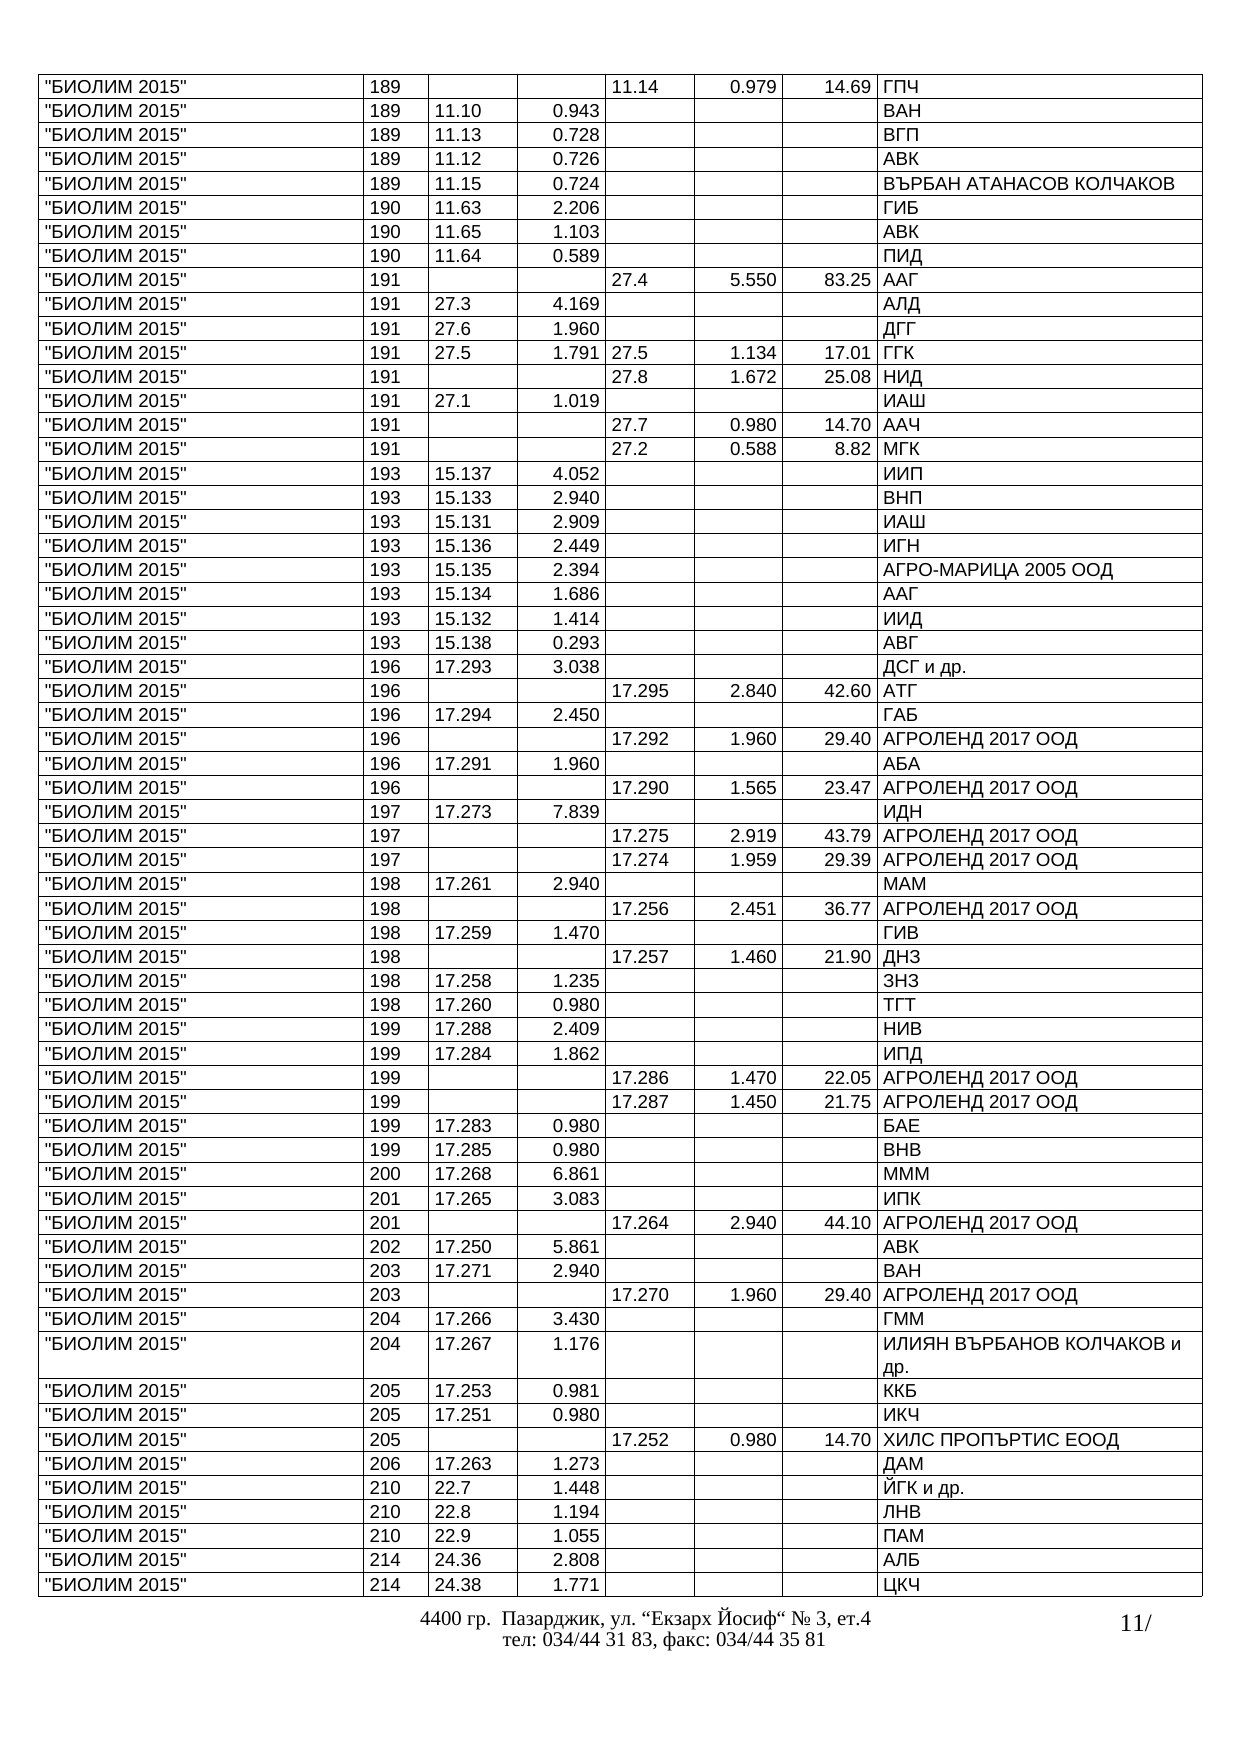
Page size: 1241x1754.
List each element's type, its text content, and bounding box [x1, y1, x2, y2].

table_cell 1.960 [518, 752, 605, 775]
table_cell "БИОЛИМ 2015" [39, 703, 363, 726]
table_cell 199 [364, 1018, 428, 1041]
table_cell 193 [364, 558, 428, 581]
table_cell [429, 848, 517, 871]
table_cell [695, 1500, 782, 1523]
table_cell 1.448 [518, 1476, 605, 1499]
table_cell [695, 244, 782, 267]
table_cell [606, 244, 694, 267]
table_cell [695, 99, 782, 122]
table_cell [518, 365, 605, 388]
table_cell 0.728 [518, 123, 605, 146]
table_cell "БИОЛИМ 2015" [39, 317, 363, 340]
table_cell [695, 1235, 782, 1258]
table_cell [695, 800, 782, 823]
table_cell 2.909 [518, 510, 605, 533]
table_cell ИПД [878, 1042, 1202, 1065]
table_cell 2.451 [695, 897, 782, 920]
table_cell 1.055 [518, 1524, 605, 1547]
table_cell 17.257 [606, 945, 694, 968]
table_cell 193 [364, 486, 428, 509]
table_cell 2.808 [518, 1549, 605, 1572]
table_cell [606, 752, 694, 775]
table_cell 15.131 [429, 510, 517, 533]
table_cell АВК [878, 148, 1202, 171]
table_cell 4.169 [518, 293, 605, 316]
table_cell 1.019 [518, 389, 605, 412]
table_cell 0.980 [695, 413, 782, 436]
table_cell "БИОЛИМ 2015" [39, 776, 363, 799]
table_cell "БИОЛИМ 2015" [39, 873, 363, 896]
table_cell ИАШ [878, 510, 1202, 533]
table_cell "БИОЛИМ 2015" [39, 486, 363, 509]
table_cell 11.64 [429, 244, 517, 267]
table_cell 1.103 [518, 220, 605, 243]
table_cell 17.274 [606, 848, 694, 871]
table_cell "БИОЛИМ 2015" [39, 1549, 363, 1572]
table_cell 2.206 [518, 196, 605, 219]
table_cell [695, 969, 782, 992]
table_cell [606, 1476, 694, 1499]
table_cell "БИОЛИМ 2015" [39, 510, 363, 533]
table_cell [783, 1332, 877, 1378]
table_cell 1.176 [518, 1332, 605, 1378]
table_cell [695, 123, 782, 146]
table_cell 27.1 [429, 389, 517, 412]
table_cell 193 [364, 607, 428, 630]
table_cell 0.588 [695, 438, 782, 461]
table_cell 3.430 [518, 1308, 605, 1331]
table_cell ПИД [878, 244, 1202, 267]
table_cell 17.271 [429, 1259, 517, 1282]
table_cell ИИП [878, 462, 1202, 485]
table_cell 204 [364, 1332, 428, 1378]
table_cell [606, 607, 694, 630]
table_cell [695, 558, 782, 581]
table_cell 25.08 [783, 365, 877, 388]
table_cell 14.69 [783, 75, 877, 98]
table_cell "БИОЛИМ 2015" [39, 389, 363, 412]
table_cell 27.6 [429, 317, 517, 340]
table_cell 1.791 [518, 341, 605, 364]
table_cell [695, 196, 782, 219]
table_cell [518, 679, 605, 702]
table_cell "БИОЛИМ 2015" [39, 244, 363, 267]
table_cell [429, 1428, 517, 1451]
table_cell [783, 462, 877, 485]
table_cell [606, 993, 694, 1016]
table_cell АГРОЛЕНД 2017 ООД [878, 1066, 1202, 1089]
table_cell 17.252 [606, 1428, 694, 1451]
table_cell [695, 1114, 782, 1137]
table_cell 17.287 [606, 1090, 694, 1113]
table_cell [606, 1235, 694, 1258]
table_cell "БИОЛИМ 2015" [39, 800, 363, 823]
table_cell 4.052 [518, 462, 605, 485]
table_cell "БИОЛИМ 2015" [39, 293, 363, 316]
table_cell [695, 1452, 782, 1475]
table_cell [783, 317, 877, 340]
table_cell [518, 776, 605, 799]
table_cell 0.980 [518, 1138, 605, 1161]
table_cell АГРОЛЕНД 2017 ООД [878, 897, 1202, 920]
table_cell 193 [364, 462, 428, 485]
table_cell 197 [364, 848, 428, 871]
table_cell [783, 220, 877, 243]
table_cell 0.979 [695, 75, 782, 98]
table_cell 17.260 [429, 993, 517, 1016]
table_cell [606, 1500, 694, 1523]
table_cell [606, 1187, 694, 1210]
table_cell ВАН [878, 1259, 1202, 1282]
table_cell [429, 776, 517, 799]
table_cell 11.14 [606, 75, 694, 98]
table_cell [518, 824, 605, 847]
table_cell 1.450 [695, 1090, 782, 1113]
table_cell [606, 1452, 694, 1475]
table_cell [518, 897, 605, 920]
table_cell 206 [364, 1452, 428, 1475]
table_cell "БИОЛИМ 2015" [39, 1018, 363, 1041]
table_cell 17.292 [606, 728, 694, 751]
table_cell ГГК [878, 341, 1202, 364]
table_cell 17.273 [429, 800, 517, 823]
table_cell 1.235 [518, 969, 605, 992]
table_cell 17.288 [429, 1018, 517, 1041]
table_cell ВГП [878, 123, 1202, 146]
table_cell "БИОЛИМ 2015" [39, 1163, 363, 1186]
table_cell 189 [364, 75, 428, 98]
table_cell [783, 1018, 877, 1041]
table_cell 197 [364, 824, 428, 847]
table_cell [695, 389, 782, 412]
table_cell ИПК [878, 1187, 1202, 1210]
table_cell ЛНВ [878, 1500, 1202, 1523]
table_cell 17.263 [429, 1452, 517, 1475]
table_cell 17.267 [429, 1332, 517, 1378]
table_cell "БИОЛИМ 2015" [39, 123, 363, 146]
table_cell АТГ [878, 679, 1202, 702]
table_cell "БИОЛИМ 2015" [39, 655, 363, 678]
table_cell "БИОЛИМ 2015" [39, 1404, 363, 1427]
table_cell 17.294 [429, 703, 517, 726]
table_cell 23.47 [783, 776, 877, 799]
table_cell [695, 1379, 782, 1402]
table_cell 198 [364, 969, 428, 992]
table_cell ВНВ [878, 1138, 1202, 1161]
table_cell [783, 1549, 877, 1572]
table_cell 15.132 [429, 607, 517, 630]
table_cell 0.943 [518, 99, 605, 122]
table_cell [695, 1332, 782, 1378]
table_cell ГПЧ [878, 75, 1202, 98]
table_cell [783, 703, 877, 726]
table_cell ХИЛС ПРОПЪРТИС ЕООД [878, 1428, 1202, 1451]
table_cell АВК [878, 1235, 1202, 1258]
table_cell "БИОЛИМ 2015" [39, 196, 363, 219]
table_cell 1.470 [518, 921, 605, 944]
table_cell 196 [364, 655, 428, 678]
table_cell ГИБ [878, 196, 1202, 219]
table_cell [783, 1524, 877, 1547]
table_cell [783, 1187, 877, 1210]
table_cell [783, 99, 877, 122]
table_cell [695, 293, 782, 316]
table_cell [518, 268, 605, 291]
table_cell "БИОЛИМ 2015" [39, 945, 363, 968]
table_cell 17.256 [606, 897, 694, 920]
table_cell [783, 534, 877, 557]
table_cell "БИОЛИМ 2015" [39, 438, 363, 461]
table_cell "БИОЛИМ 2015" [39, 75, 363, 98]
table_cell ЗНЗ [878, 969, 1202, 992]
table_cell 214 [364, 1573, 428, 1596]
table_cell "БИОЛИМ 2015" [39, 728, 363, 751]
table_cell [783, 510, 877, 533]
table_cell [606, 510, 694, 533]
table_cell [695, 1549, 782, 1572]
table_cell [606, 1163, 694, 1186]
table_cell [606, 558, 694, 581]
table_cell "БИОЛИМ 2015" [39, 1090, 363, 1113]
table_cell 15.137 [429, 462, 517, 485]
table_cell "БИОЛИМ 2015" [39, 172, 363, 195]
table_cell [606, 293, 694, 316]
table_cell 11.10 [429, 99, 517, 122]
table_cell [695, 1404, 782, 1427]
table_cell [429, 897, 517, 920]
table_cell [518, 1090, 605, 1113]
table_cell 190 [364, 196, 428, 219]
table_cell [695, 534, 782, 557]
table_cell [783, 1259, 877, 1282]
table_cell [695, 1524, 782, 1547]
table_cell [783, 752, 877, 775]
table_cell МГК [878, 438, 1202, 461]
table_cell 1.273 [518, 1452, 605, 1475]
table_cell 0.726 [518, 148, 605, 171]
table_cell [783, 1042, 877, 1065]
table_cell "БИОЛИМ 2015" [39, 1259, 363, 1282]
table_cell [783, 148, 877, 171]
table_cell [783, 631, 877, 654]
table_cell 8.82 [783, 438, 877, 461]
table_cell 1.959 [695, 848, 782, 871]
table_cell 27.2 [606, 438, 694, 461]
table_cell 83.25 [783, 268, 877, 291]
table_cell [606, 1404, 694, 1427]
table_cell [695, 873, 782, 896]
table_cell НИД [878, 365, 1202, 388]
table_cell АБА [878, 752, 1202, 775]
table_cell [695, 1018, 782, 1041]
table_cell ИДН [878, 800, 1202, 823]
table_cell [695, 317, 782, 340]
table_cell 22.8 [429, 1500, 517, 1523]
table_cell 17.265 [429, 1187, 517, 1210]
table_cell 199 [364, 1138, 428, 1161]
table_cell [695, 172, 782, 195]
table_cell 29.40 [783, 728, 877, 751]
table_cell [783, 1138, 877, 1161]
table_cell [518, 413, 605, 436]
table_cell 5.550 [695, 268, 782, 291]
table_cell АГРО-МАРИЦА 2005 ООД [878, 558, 1202, 581]
table_cell 29.40 [783, 1283, 877, 1306]
table_cell 190 [364, 244, 428, 267]
table_cell "БИОЛИМ 2015" [39, 1379, 363, 1402]
table_cell ГАБ [878, 703, 1202, 726]
table_cell [606, 1308, 694, 1331]
table_cell ДАМ [878, 1452, 1202, 1475]
table_cell 17.250 [429, 1235, 517, 1258]
table_cell 2.449 [518, 534, 605, 557]
table_cell 43.79 [783, 824, 877, 847]
table_cell [518, 848, 605, 871]
table_cell [429, 824, 517, 847]
table_cell МАМ [878, 873, 1202, 896]
table_cell "БИОЛИМ 2015" [39, 679, 363, 702]
table_cell [606, 1549, 694, 1572]
table_cell 17.258 [429, 969, 517, 992]
table_cell ТГТ [878, 993, 1202, 1016]
table_cell 0.980 [518, 1404, 605, 1427]
table_cell [606, 462, 694, 485]
table_cell "БИОЛИМ 2015" [39, 1042, 363, 1065]
table_cell 197 [364, 800, 428, 823]
table_cell [695, 510, 782, 533]
table_cell "БИОЛИМ 2015" [39, 824, 363, 847]
table_cell 17.266 [429, 1308, 517, 1331]
table_cell 44.10 [783, 1211, 877, 1234]
table_cell 17.290 [606, 776, 694, 799]
table_cell [783, 1114, 877, 1137]
table_cell 203 [364, 1259, 428, 1282]
table_cell 17.268 [429, 1163, 517, 1186]
table_cell 198 [364, 921, 428, 944]
table_cell 189 [364, 123, 428, 146]
table_cell 196 [364, 703, 428, 726]
table_cell "БИОЛИМ 2015" [39, 631, 363, 654]
table_cell 191 [364, 293, 428, 316]
table_cell [518, 75, 605, 98]
table_cell 36.77 [783, 897, 877, 920]
table_cell "БИОЛИМ 2015" [39, 583, 363, 606]
table_cell [695, 607, 782, 630]
table_cell ИЛИЯН ВЪРБАНОВ КОЛЧАКОВ и др. [878, 1332, 1202, 1378]
table_cell 199 [364, 1042, 428, 1065]
table_cell ВЪРБАН АТАНАСОВ КОЛЧАКОВ [878, 172, 1202, 195]
table_cell [695, 1163, 782, 1186]
table_cell 1.686 [518, 583, 605, 606]
table_cell 198 [364, 993, 428, 1016]
table_cell "БИОЛИМ 2015" [39, 534, 363, 557]
table_cell 11.12 [429, 148, 517, 171]
table_cell 189 [364, 172, 428, 195]
table_cell 205 [364, 1428, 428, 1451]
table_cell 191 [364, 268, 428, 291]
table_cell [429, 365, 517, 388]
table_cell 205 [364, 1404, 428, 1427]
table_cell 2.409 [518, 1018, 605, 1041]
table_cell ККБ [878, 1379, 1202, 1402]
table_cell 42.60 [783, 679, 877, 702]
table_cell 198 [364, 897, 428, 920]
table_cell [606, 220, 694, 243]
table_cell [695, 1259, 782, 1282]
table_cell [518, 728, 605, 751]
table_cell 22.9 [429, 1524, 517, 1547]
table_cell [429, 728, 517, 751]
table_cell ГММ [878, 1308, 1202, 1331]
table_cell [783, 196, 877, 219]
table_cell 191 [364, 389, 428, 412]
table_cell 210 [364, 1476, 428, 1499]
table_cell 0.980 [518, 1114, 605, 1137]
table_cell 2.940 [518, 873, 605, 896]
table_cell 1.771 [518, 1573, 605, 1596]
table_cell [606, 1332, 694, 1378]
table_cell 17.291 [429, 752, 517, 775]
table_cell ПАМ [878, 1524, 1202, 1547]
table_cell [783, 1500, 877, 1523]
table_cell 193 [364, 583, 428, 606]
table_cell [429, 1090, 517, 1113]
table_cell [606, 486, 694, 509]
table_cell 203 [364, 1283, 428, 1306]
table_cell ДСГ и др. [878, 655, 1202, 678]
table_cell [695, 1138, 782, 1161]
table_cell 17.253 [429, 1379, 517, 1402]
table_cell 15.133 [429, 486, 517, 509]
table_cell 204 [364, 1308, 428, 1331]
table_cell 190 [364, 220, 428, 243]
table_cell 6.861 [518, 1163, 605, 1186]
table_cell [606, 172, 694, 195]
table_cell [783, 993, 877, 1016]
table_cell АВК [878, 220, 1202, 243]
table_cell 29.39 [783, 848, 877, 871]
table_cell "БИОЛИМ 2015" [39, 341, 363, 364]
table_cell [429, 1066, 517, 1089]
table_cell 27.7 [606, 413, 694, 436]
table_cell 191 [364, 365, 428, 388]
table_cell НИВ [878, 1018, 1202, 1041]
table_cell 191 [364, 438, 428, 461]
table_cell ИКЧ [878, 1404, 1202, 1427]
table_cell "БИОЛИМ 2015" [39, 462, 363, 485]
table_cell 1.414 [518, 607, 605, 630]
table_cell "БИОЛИМ 2015" [39, 1211, 363, 1234]
table_cell 1.960 [695, 728, 782, 751]
table_cell 24.38 [429, 1573, 517, 1596]
table_cell 21.75 [783, 1090, 877, 1113]
table_cell 17.01 [783, 341, 877, 364]
table_cell 27.8 [606, 365, 694, 388]
table_cell 2.940 [518, 1259, 605, 1282]
table_cell [695, 1573, 782, 1596]
table_cell [606, 873, 694, 896]
table_cell 196 [364, 776, 428, 799]
table_cell "БИОЛИМ 2015" [39, 1500, 363, 1523]
table_cell 17.293 [429, 655, 517, 678]
table_cell 196 [364, 728, 428, 751]
table_cell [606, 317, 694, 340]
table_cell [695, 1187, 782, 1210]
table_cell 0.293 [518, 631, 605, 654]
table_cell [429, 945, 517, 968]
table_cell [606, 1379, 694, 1402]
table_cell ААЧ [878, 413, 1202, 436]
table_cell "БИОЛИМ 2015" [39, 1235, 363, 1258]
table_cell 2.450 [518, 703, 605, 726]
table_cell "БИОЛИМ 2015" [39, 1452, 363, 1475]
table_cell 14.70 [783, 1428, 877, 1451]
table_cell 2.940 [695, 1211, 782, 1234]
table_cell 1.134 [695, 341, 782, 364]
table_cell 205 [364, 1379, 428, 1402]
table_cell [606, 1259, 694, 1282]
table_cell АГРОЛЕНД 2017 ООД [878, 1090, 1202, 1113]
table_cell [783, 123, 877, 146]
table_cell "БИОЛИМ 2015" [39, 1524, 363, 1547]
table_cell 15.135 [429, 558, 517, 581]
table_cell "БИОЛИМ 2015" [39, 1066, 363, 1089]
table_cell 17.284 [429, 1042, 517, 1065]
table_cell [783, 1476, 877, 1499]
table_cell "БИОЛИМ 2015" [39, 365, 363, 388]
table_cell АГРОЛЕНД 2017 ООД [878, 1283, 1202, 1306]
table_cell 15.138 [429, 631, 517, 654]
table_cell 0.589 [518, 244, 605, 267]
table_cell "БИОЛИМ 2015" [39, 752, 363, 775]
table_cell "БИОЛИМ 2015" [39, 993, 363, 1016]
table_cell 196 [364, 679, 428, 702]
table_cell [606, 800, 694, 823]
table_cell "БИОЛИМ 2015" [39, 921, 363, 944]
table_cell [518, 1428, 605, 1451]
table_cell АЛБ [878, 1549, 1202, 1572]
table_cell [429, 1283, 517, 1306]
table_cell [695, 220, 782, 243]
table_cell [606, 99, 694, 122]
table_cell [518, 1283, 605, 1306]
table_cell ДНЗ [878, 945, 1202, 968]
table_cell 3.083 [518, 1187, 605, 1210]
table_cell 196 [364, 752, 428, 775]
table_cell 5.861 [518, 1235, 605, 1258]
table_cell АГРОЛЕНД 2017 ООД [878, 824, 1202, 847]
table_cell [695, 1042, 782, 1065]
table_cell [518, 1211, 605, 1234]
table_cell [695, 1308, 782, 1331]
table_cell [695, 583, 782, 606]
table_cell [695, 462, 782, 485]
table_cell [695, 1476, 782, 1499]
table_cell [695, 921, 782, 944]
table_cell 1.565 [695, 776, 782, 799]
table_cell [429, 679, 517, 702]
table_cell 17.270 [606, 1283, 694, 1306]
table_cell 27.5 [606, 341, 694, 364]
table_cell [606, 1138, 694, 1161]
table_cell 189 [364, 99, 428, 122]
table_cell [695, 752, 782, 775]
table_cell 17.285 [429, 1138, 517, 1161]
table_cell АГРОЛЕНД 2017 ООД [878, 728, 1202, 751]
table_cell [695, 486, 782, 509]
table_cell 7.839 [518, 800, 605, 823]
table_cell 1.960 [695, 1283, 782, 1306]
table_cell [695, 631, 782, 654]
table_cell 17.286 [606, 1066, 694, 1089]
table_cell [783, 1379, 877, 1402]
table_cell "БИОЛИМ 2015" [39, 1428, 363, 1451]
table_cell 17.261 [429, 873, 517, 896]
table_cell 191 [364, 413, 428, 436]
table_cell [695, 655, 782, 678]
table_cell 201 [364, 1211, 428, 1234]
table_cell 15.136 [429, 534, 517, 557]
table_cell ААГ [878, 583, 1202, 606]
table_cell 1.470 [695, 1066, 782, 1089]
table_cell 1.194 [518, 1500, 605, 1523]
table_cell 189 [364, 148, 428, 171]
table_cell [606, 703, 694, 726]
table_cell [783, 1235, 877, 1258]
table_cell [783, 607, 877, 630]
table_cell 191 [364, 341, 428, 364]
table_cell [783, 969, 877, 992]
table_cell БАЕ [878, 1114, 1202, 1137]
table_cell 27.3 [429, 293, 517, 316]
table_cell "БИОЛИМ 2015" [39, 413, 363, 436]
table_cell [429, 1211, 517, 1234]
table_cell 27.5 [429, 341, 517, 364]
table_cell МММ [878, 1163, 1202, 1186]
table_cell 27.4 [606, 268, 694, 291]
table_cell АЛД [878, 293, 1202, 316]
table_cell 17.295 [606, 679, 694, 702]
table_cell 3.038 [518, 655, 605, 678]
table_cell АВГ [878, 631, 1202, 654]
table_cell [695, 993, 782, 1016]
table_cell [783, 1308, 877, 1331]
table_cell "БИОЛИМ 2015" [39, 220, 363, 243]
table_cell [606, 1524, 694, 1547]
table_cell "БИОЛИМ 2015" [39, 99, 363, 122]
table_cell [429, 75, 517, 98]
table_cell [429, 268, 517, 291]
table_cell [606, 655, 694, 678]
table_cell [518, 1066, 605, 1089]
table_cell "БИОЛИМ 2015" [39, 607, 363, 630]
table_cell 17.264 [606, 1211, 694, 1234]
table_cell 0.981 [518, 1379, 605, 1402]
table_cell [606, 631, 694, 654]
table_cell "БИОЛИМ 2015" [39, 969, 363, 992]
table_cell АГРОЛЕНД 2017 ООД [878, 776, 1202, 799]
table_cell "БИОЛИМ 2015" [39, 558, 363, 581]
table_cell 17.283 [429, 1114, 517, 1137]
table_cell 210 [364, 1524, 428, 1547]
table_cell 0.980 [695, 1428, 782, 1451]
table_cell [606, 534, 694, 557]
table_cell [783, 655, 877, 678]
table_cell ГИВ [878, 921, 1202, 944]
table_cell 193 [364, 631, 428, 654]
table_cell "БИОЛИМ 2015" [39, 1283, 363, 1306]
table_cell "БИОЛИМ 2015" [39, 1138, 363, 1161]
table_cell [783, 389, 877, 412]
table_cell 201 [364, 1187, 428, 1210]
table_cell 0.980 [518, 993, 605, 1016]
table_cell [606, 921, 694, 944]
table_cell [783, 486, 877, 509]
table_cell 198 [364, 873, 428, 896]
table_cell [429, 438, 517, 461]
table_cell ИИД [878, 607, 1202, 630]
table_cell 202 [364, 1235, 428, 1258]
table_cell 2.394 [518, 558, 605, 581]
table_cell [783, 244, 877, 267]
table_cell ЦКЧ [878, 1573, 1202, 1596]
table_cell 210 [364, 1500, 428, 1523]
table_cell "БИОЛИМ 2015" [39, 268, 363, 291]
table_cell [783, 800, 877, 823]
table_cell 1.960 [518, 317, 605, 340]
table_cell [606, 123, 694, 146]
table_cell ЙГК и др. [878, 1476, 1202, 1499]
table_cell [606, 583, 694, 606]
table_cell 14.70 [783, 413, 877, 436]
table_cell 11.15 [429, 172, 517, 195]
table_cell [606, 969, 694, 992]
table_cell 199 [364, 1114, 428, 1137]
table_cell 200 [364, 1163, 428, 1186]
table_cell 1.460 [695, 945, 782, 968]
table_cell 24.36 [429, 1549, 517, 1572]
table_cell [783, 293, 877, 316]
table_cell [783, 583, 877, 606]
table_cell 193 [364, 510, 428, 533]
table_cell "БИОЛИМ 2015" [39, 1308, 363, 1331]
table_cell [518, 945, 605, 968]
table_cell 193 [364, 534, 428, 557]
table_cell [606, 196, 694, 219]
table_cell [783, 1452, 877, 1475]
table_cell АГРОЛЕНД 2017 ООД [878, 1211, 1202, 1234]
table_cell 11.65 [429, 220, 517, 243]
table_cell ВАН [878, 99, 1202, 122]
table_cell [783, 873, 877, 896]
table_cell 17.275 [606, 824, 694, 847]
table_cell [606, 1573, 694, 1596]
table_cell 214 [364, 1549, 428, 1572]
table_cell [429, 413, 517, 436]
table_cell 15.134 [429, 583, 517, 606]
table_cell [606, 1114, 694, 1137]
table_cell 22.05 [783, 1066, 877, 1089]
table_cell 11.13 [429, 123, 517, 146]
table_cell "БИОЛИМ 2015" [39, 897, 363, 920]
table_cell [695, 703, 782, 726]
table_cell [606, 1042, 694, 1065]
table_cell "БИОЛИМ 2015" [39, 1573, 363, 1596]
table_cell 191 [364, 317, 428, 340]
table_cell 2.840 [695, 679, 782, 702]
table_cell [606, 389, 694, 412]
table_cell ААГ [878, 268, 1202, 291]
table_cell 1.672 [695, 365, 782, 388]
table_cell 21.90 [783, 945, 877, 968]
table_cell [518, 438, 605, 461]
table_cell 1.862 [518, 1042, 605, 1065]
table_cell [695, 148, 782, 171]
table_cell ДГГ [878, 317, 1202, 340]
table_cell ВНП [878, 486, 1202, 509]
table_cell 2.919 [695, 824, 782, 847]
table_cell 199 [364, 1090, 428, 1113]
table_cell 17.259 [429, 921, 517, 944]
table_cell [783, 1573, 877, 1596]
table_cell 17.251 [429, 1404, 517, 1427]
table_cell 199 [364, 1066, 428, 1089]
table_cell "БИОЛИМ 2015" [39, 148, 363, 171]
table_cell ИАШ [878, 389, 1202, 412]
table_cell 2.940 [518, 486, 605, 509]
table_cell 0.724 [518, 172, 605, 195]
table_cell [606, 1018, 694, 1041]
table_cell 11.63 [429, 196, 517, 219]
table_cell 198 [364, 945, 428, 968]
table_cell [783, 1163, 877, 1186]
table_cell "БИОЛИМ 2015" [39, 1332, 363, 1378]
table_cell [783, 558, 877, 581]
table_cell "БИОЛИМ 2015" [39, 848, 363, 871]
table_cell [783, 921, 877, 944]
table_cell ИГН [878, 534, 1202, 557]
table_cell [783, 172, 877, 195]
table_cell "БИОЛИМ 2015" [39, 1187, 363, 1210]
table_cell [783, 1404, 877, 1427]
table_cell АГРОЛЕНД 2017 ООД [878, 848, 1202, 871]
table_cell [606, 148, 694, 171]
table_cell 22.7 [429, 1476, 517, 1499]
table_cell "БИОЛИМ 2015" [39, 1476, 363, 1499]
table_cell "БИОЛИМ 2015" [39, 1114, 363, 1137]
